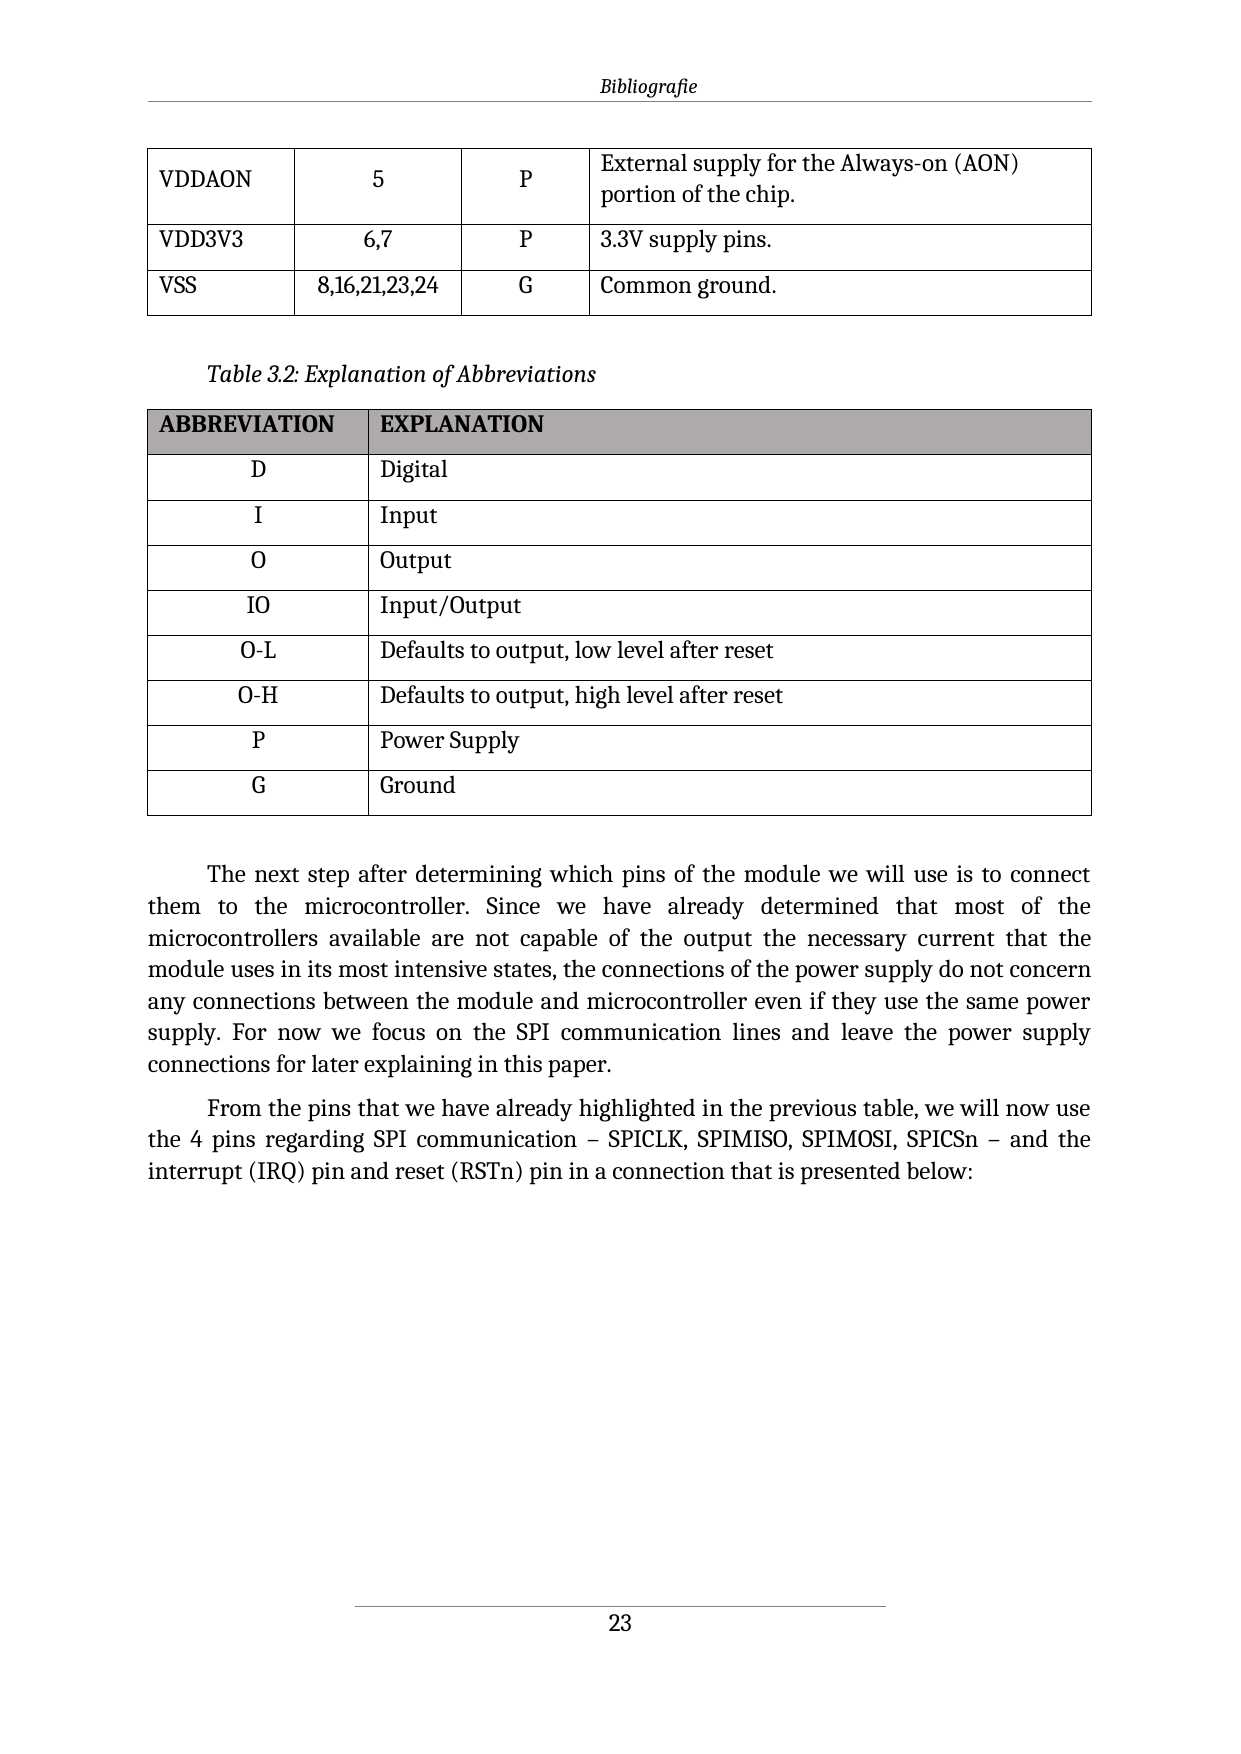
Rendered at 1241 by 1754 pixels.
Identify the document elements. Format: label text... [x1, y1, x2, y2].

text The next step after determining which pins of the module we will use is to connect them to the microcontroller. Since we have already determined that most of the microcontrollers available are not capable of the output the necessary current that the module uses in its most intensive states, the connections of the power supply do not concern any connections between the module and microcontroller even if they use the same power supply. For now we focus on the SPI communication lines and leave the power supply connections for later explaining in this paper. [148, 860, 1092, 1078]
table_cell Input/Output [369, 591, 1091, 635]
table_cell G [148, 771, 368, 815]
table_cell I [148, 501, 368, 544]
table_cell VDD3V3 [148, 225, 294, 269]
table_cell Power Supply [369, 726, 1091, 770]
table_cell P [462, 149, 589, 224]
table_cell 3.3V supply pins. [590, 225, 1091, 269]
table_cell O-L [148, 636, 368, 680]
table_cell IO [148, 591, 368, 635]
table_cell P [462, 225, 589, 269]
table_header EXPLANATION [369, 410, 1091, 454]
table_cell G [462, 271, 589, 314]
table_cell D [148, 455, 368, 499]
table_cell Defaults to output, low level after reset [369, 636, 1091, 680]
table_header ABBREVIATION [148, 410, 368, 454]
table_cell 8,16,21,23,24 [295, 271, 461, 314]
text Table 3.2: Explanation of Abbreviations [148, 360, 1092, 388]
table_cell Digital [369, 455, 1091, 499]
text From the pins that we have already highlighted in the previous table, we will now use the 4 pins regarding SPI communication – SPICLK, SPIMISO, SPIMOSI, SPICSn – and the interrupt (IRQ) pin and reset (RSTn) pin in a connection that is presented below: [148, 1094, 1092, 1186]
table_cell Common ground. [590, 271, 1091, 314]
table_cell Output [369, 546, 1091, 590]
table_cell Input [369, 501, 1091, 544]
table_cell External supply for the Always-on (AON) portion of the chip. [590, 149, 1091, 224]
table_cell O [148, 546, 368, 590]
table_cell P [148, 726, 368, 770]
table_cell Ground [369, 771, 1091, 815]
table_cell 5 [295, 149, 461, 224]
table_cell VSS [148, 271, 294, 314]
table_cell 6,7 [295, 225, 461, 269]
table_cell O-H [148, 681, 368, 725]
table_cell Defaults to output, high level after reset [369, 681, 1091, 725]
table_cell VDDAON [148, 149, 294, 224]
